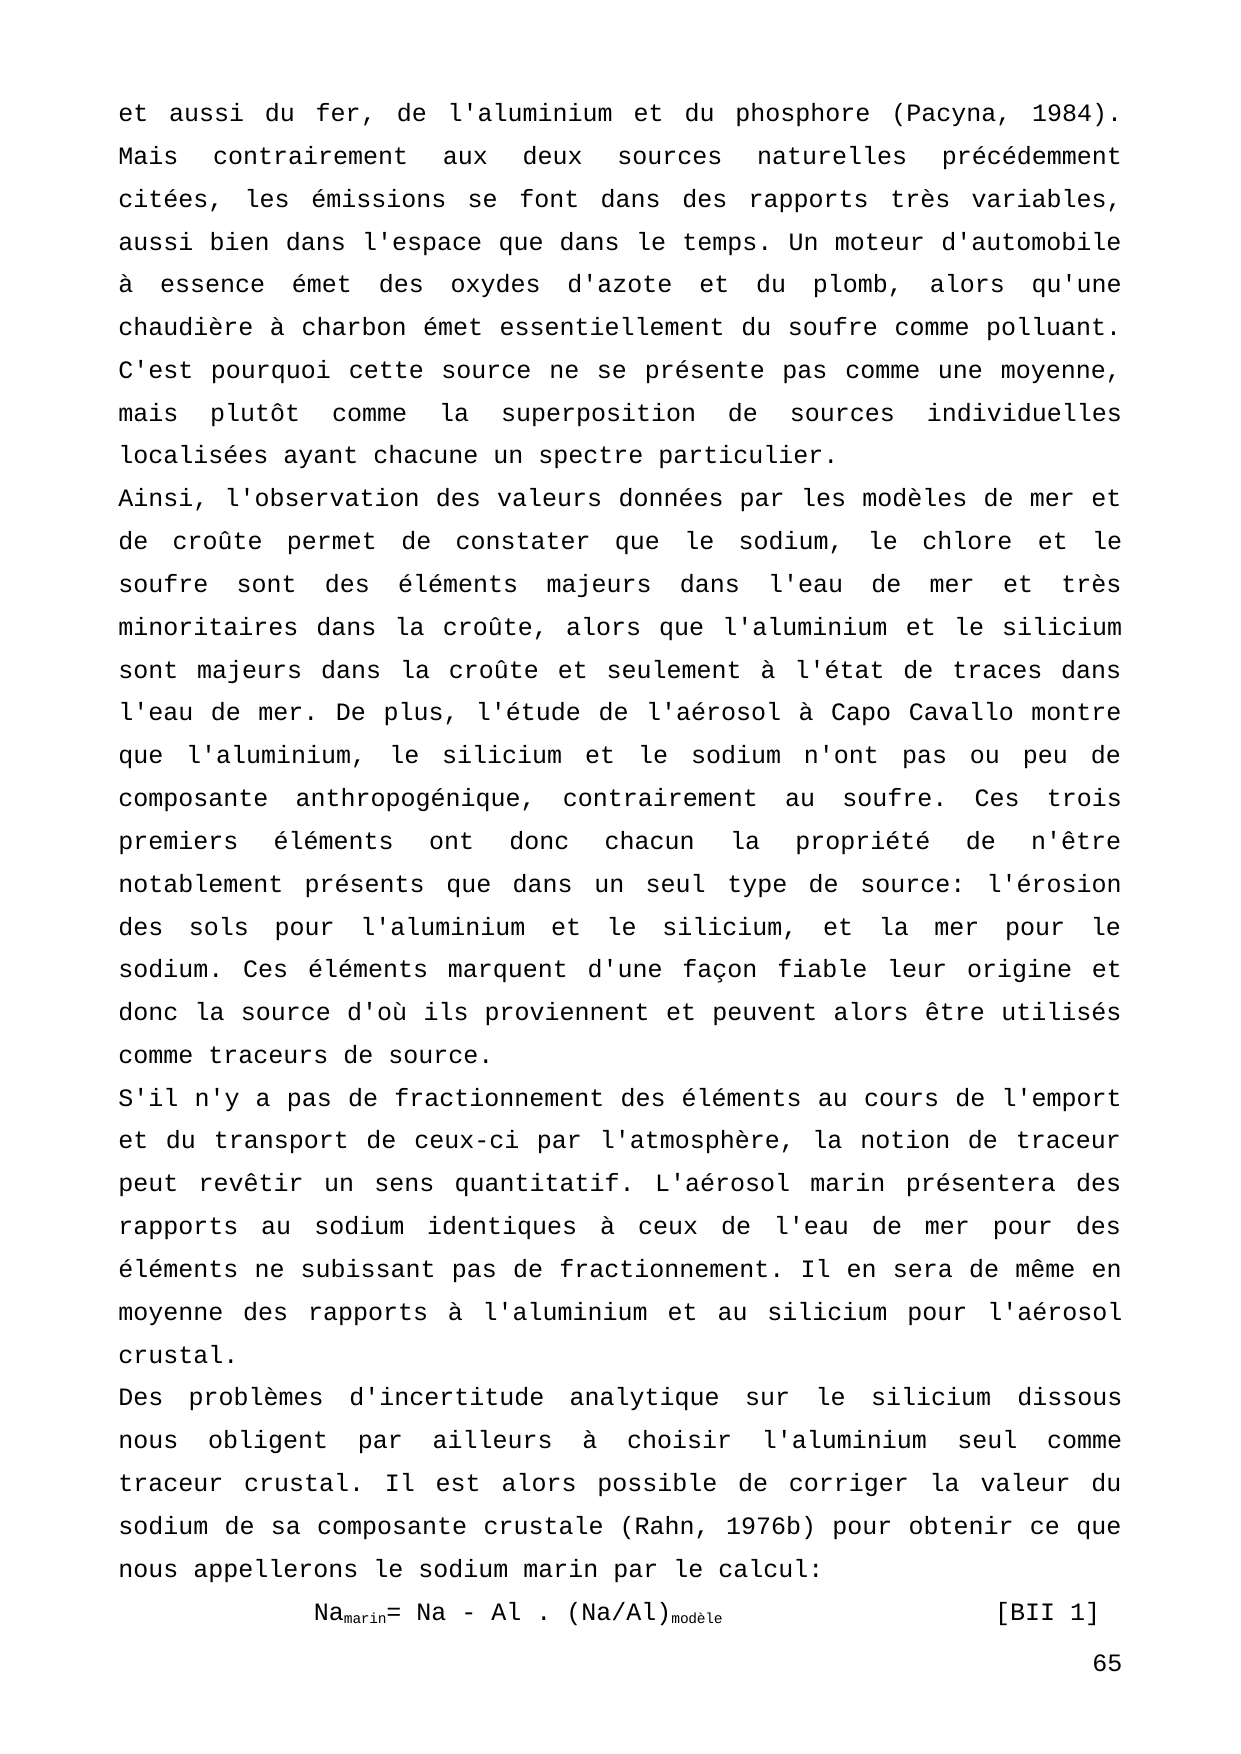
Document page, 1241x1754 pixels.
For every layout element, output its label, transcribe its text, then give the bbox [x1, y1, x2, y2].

text et aussi du fer, de l'aluminium et du phosphore (Pacyna, 1984). Mais contrairement aux deux sources naturelles précédemment citées, les émissions se font dans des rapports très variables, aussi bien dans l'espace que dans le temps. Un moteur d'automobile à essence émet des oxydes d'azote et du plomb, alors qu'une chaudière à charbon émet essentiellement du soufre comme polluant. C'est pourquoi cette source ne se présente pas comme une moyenne, mais plutôt comme la superposition de sources individuelles localisées ayant chacune un spectre particulier. [118, 100, 1122, 471]
text Des problèmes d'incertitude analytique sur le silicium dissous nous obligent par ailleurs à choisir l'aluminium seul comme traceur crustal. Il est alors possible de corriger la valeur du sodium de sa composante crustale (Rahn, 1976b) pour obtenir ce que nous appellerons le sodium marin par le calcul: [118, 1385, 1122, 1584]
text S'il n'y a pas de fractionnement des éléments au cours de l'emport et du transport de ceux-ci par l'atmosphère, la notion de traceur peut revêtir un sens quantitatif. L'aérosol marin présentera des rapports au sodium identiques à ceux de l'eau de mer pour des éléments ne subissant pas de fractionnement. Il en sera de même en moyenne des rapports à l'aluminium et au silicium pour l'aérosol crustal. [118, 1085, 1122, 1371]
text Namarin= Na - Al . (Na/Al)modèle [BII 1] [118, 1599, 1122, 1627]
text Ainsi, l'observation des valeurs données par les modèles de mer et de croûte permet de constater que le sodium, le chlore et le soufre sont des éléments majeurs dans l'eau de mer et très minoritaires dans la croûte, alors que l'aluminium et le silicium sont majeurs dans la croûte et seulement à l'état de traces dans l'eau de mer. De plus, l'étude de l'aérosol à Capo Cavallo montre que l'aluminium, le silicium et le sodium n'ont pas ou peu de composante anthropogénique, contrairement au soufre. Ces trois premiers éléments ont donc chacun la propriété de n'être notablement présents que dans un seul type de source: l'érosion des sols pour l'aluminium et le silicium, et la mer pour le sodium. Ces éléments marquent d'une façon fiable leur origine et donc la source d'où ils proviennent et peuvent alors être utilisés comme traceurs de source. [118, 486, 1122, 1071]
